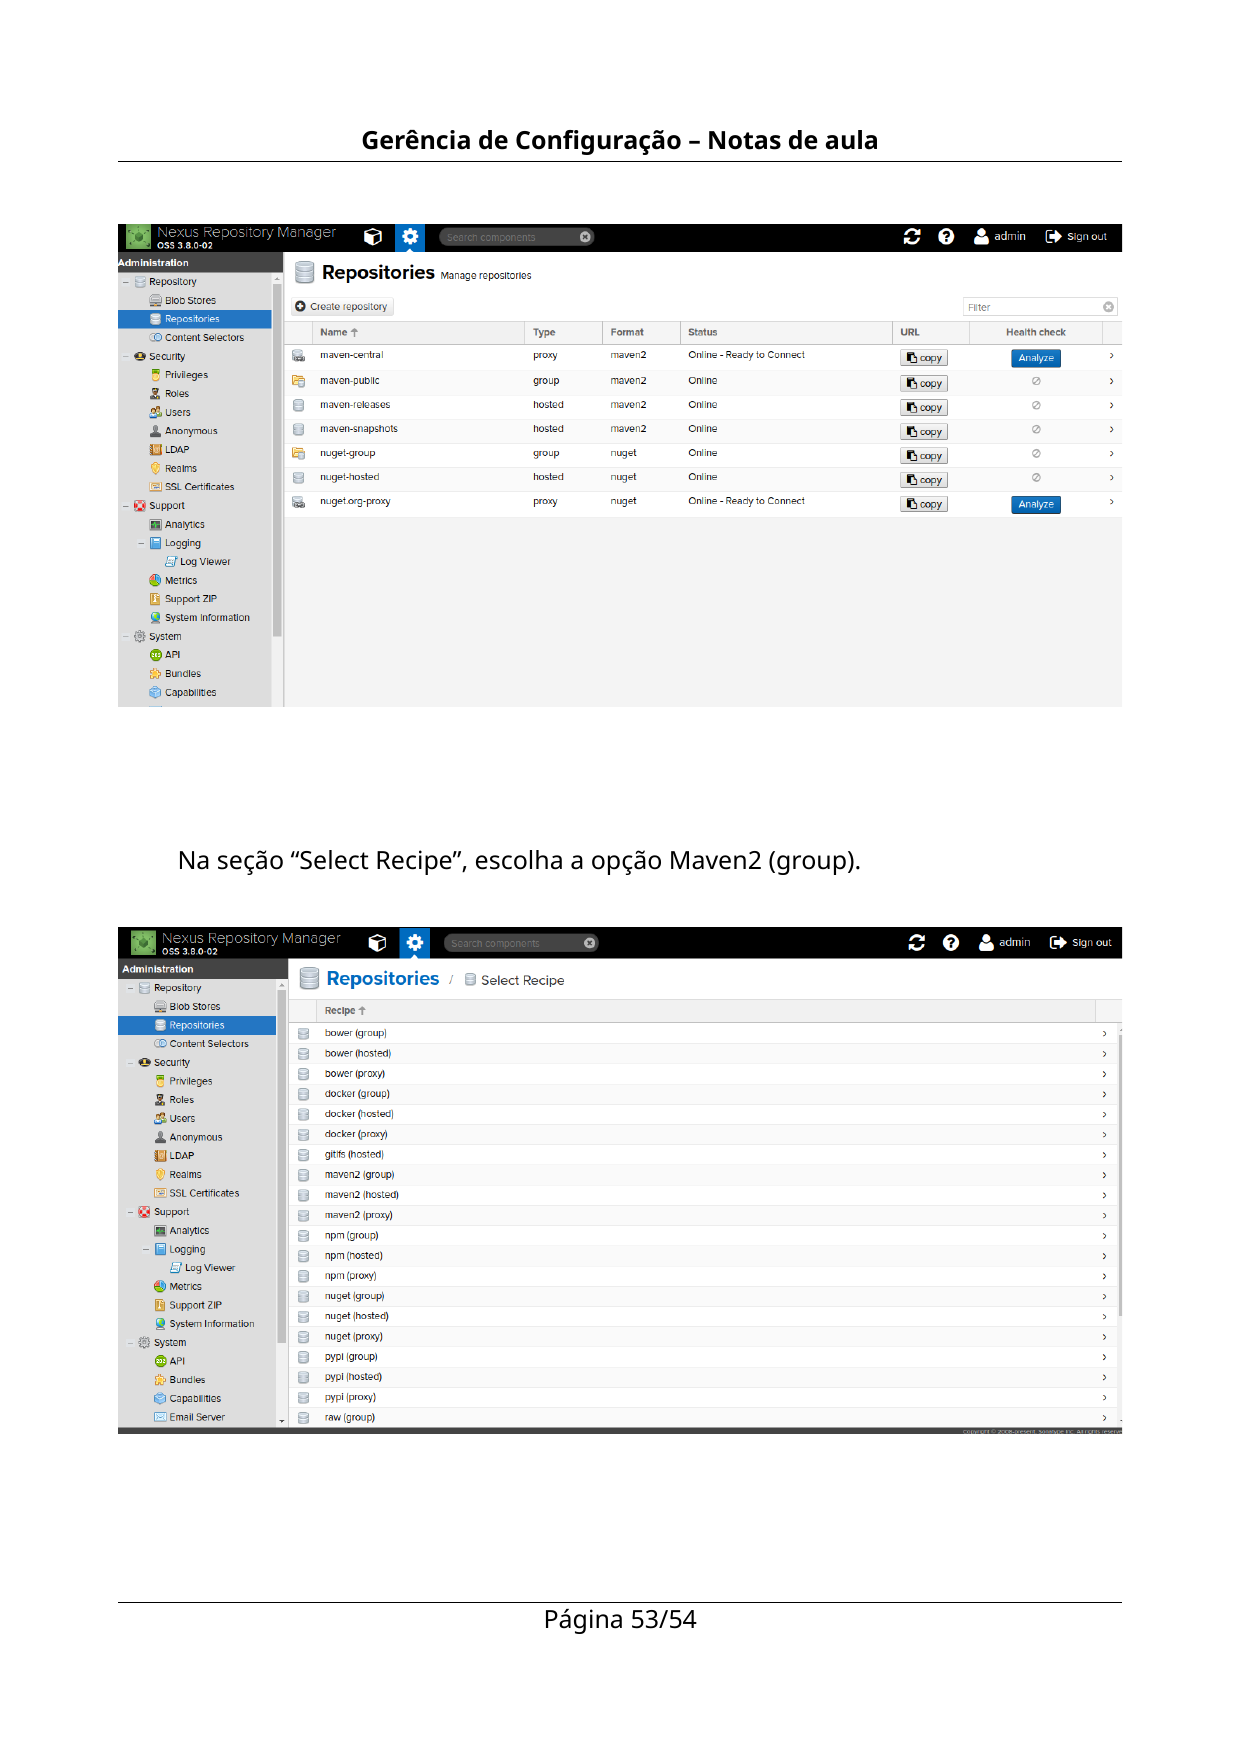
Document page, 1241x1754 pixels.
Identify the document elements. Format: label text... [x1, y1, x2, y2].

picture [118, 927, 1123, 1434]
text Na seção “Select Recipe”, escolha a opção Maven2 (group). [118, 843, 1122, 877]
picture [118, 224, 1123, 707]
